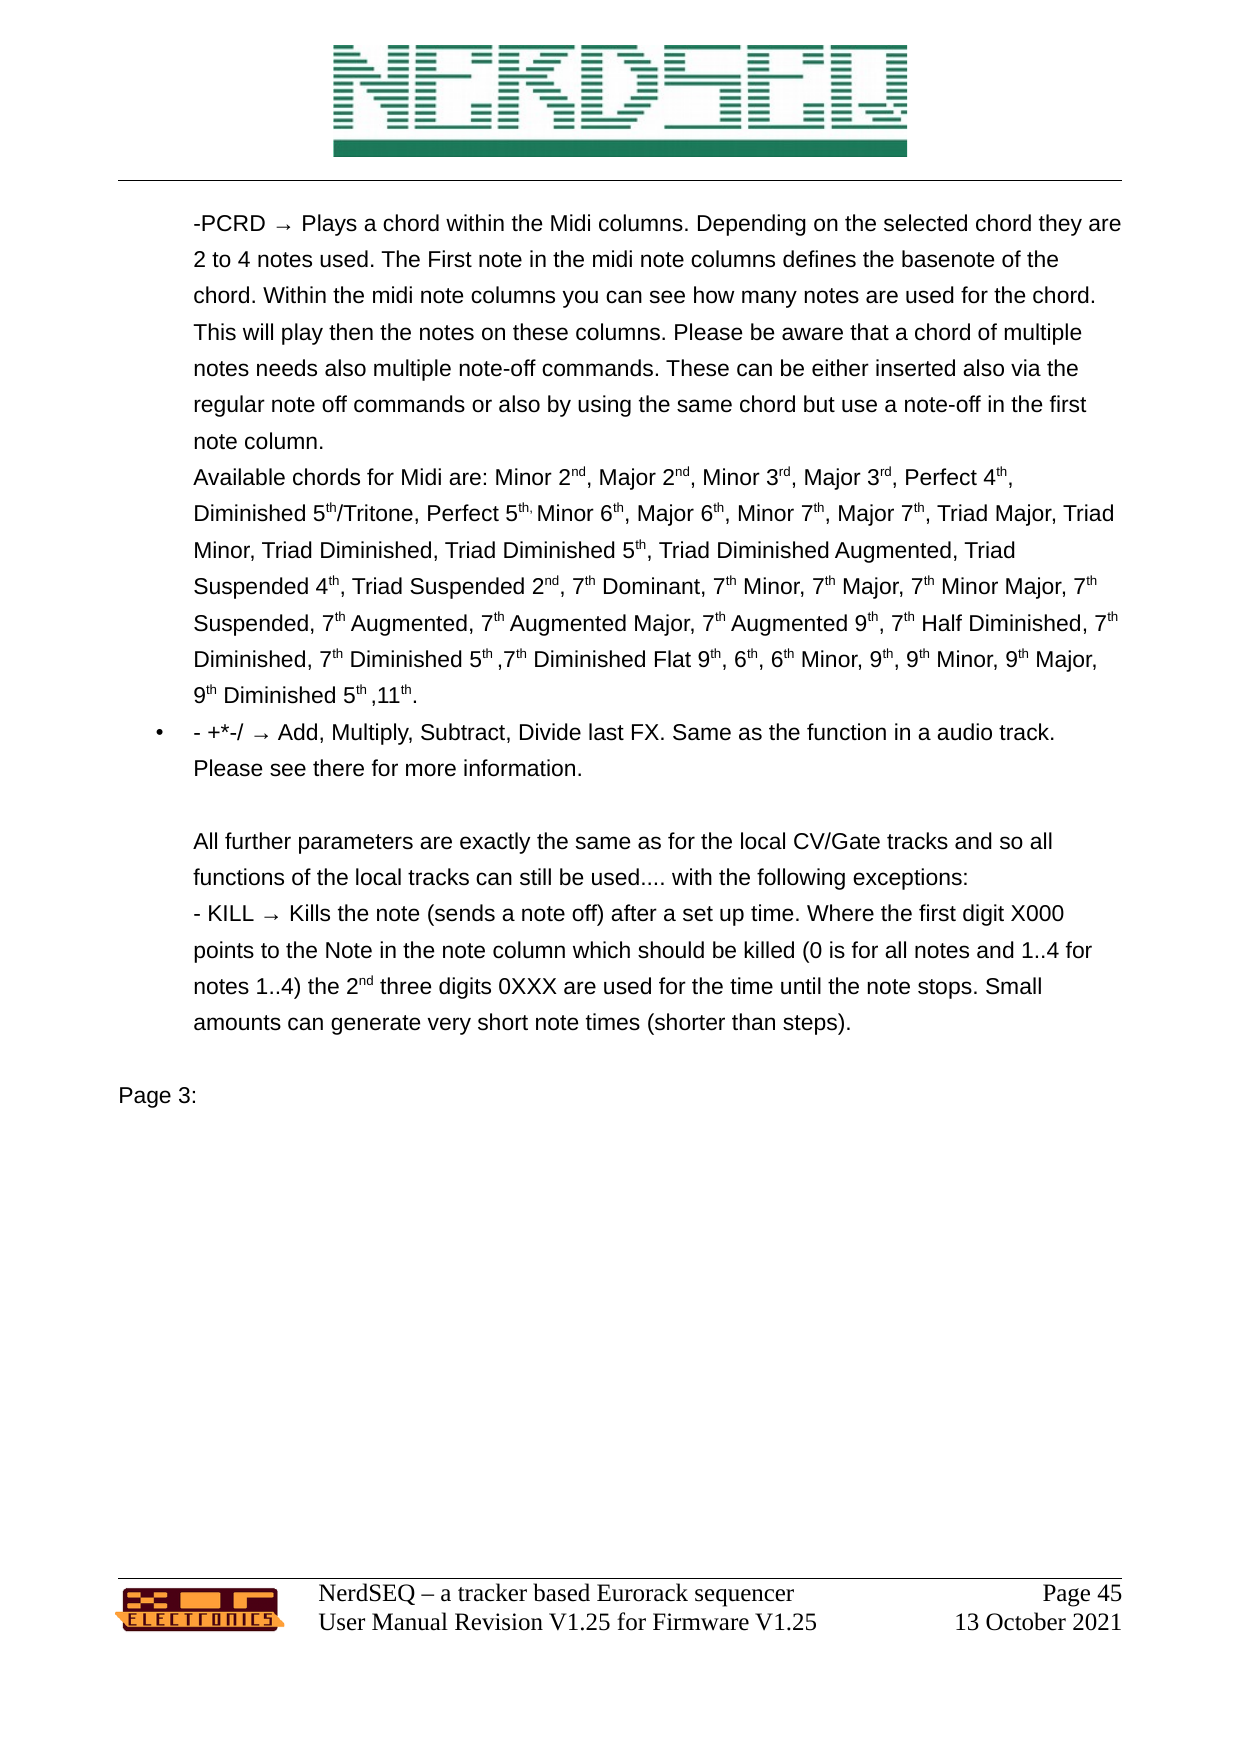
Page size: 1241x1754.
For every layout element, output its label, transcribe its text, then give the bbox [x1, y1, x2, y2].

list - KILL → Kills the note (sends a note off) after a set up time. Where the first digit X000 points to the Note in the note column which should be killed (0 is for all notes and 1..4 for notes 1..4) the 2nd three digits 0XXX are used for the time until the note stops. Small amounts can generate very short note times (shorter than steps). [156, 900, 1122, 1036]
list -PCRD → Plays a chord within the Midi columns. Depending on the selected chord they are 2 to 4 notes used. The First note in the midi note columns defines the basenote of the chord. Within the midi note columns you can see how many notes are used for the chord. This will play then the notes on these columns. Please be aware that a chord of multiple notes needs also multiple note-off commands. These can be either inserted also via the regular note off commands or also by using the same chord but use a note-off in the first note column. [156, 209, 1122, 454]
text Page 3: [118, 1082, 1122, 1108]
list All further parameters are exactly the same as for the local CV/Gate tracks and so all functions of the local tracks can still be used.... with the following exceptions: [156, 828, 1122, 890]
picture [333, 45, 908, 157]
list - +*-/ → Add, Multiply, Subtract, Divide last FX. Same as the function in a audio track. Please see there for more information. [156, 718, 1122, 781]
list Diminished 5th/Tritone, Perfect 5th, Minor 6th, Major 6th, Minor 7th, Major 7th, Triad Major, Triad Minor, Triad Diminished, Triad Diminished 5th, Triad Diminished Augmented, Triad Suspended 4th, Triad Suspended 2nd, 7th Dominant, 7th Minor, 7th Major, 7th Minor Major, 7th Suspended, 7th Augmented, 7th Augmented Major, 7th Augmented 9th, 7th Half Diminished, 7th Diminished, 7th Diminished 5th ,7th Diminished Flat 9th, 6th, 6th Minor, 9th, 9th Minor, 9th Major, 9th Diminished 5th ,11th. [156, 500, 1122, 708]
picture [115, 1584, 285, 1634]
list Available chords for Midi are: Minor 2nd, Major 2nd, Minor 3rd, Major 3rd, Perfect 4th, [156, 464, 1122, 490]
